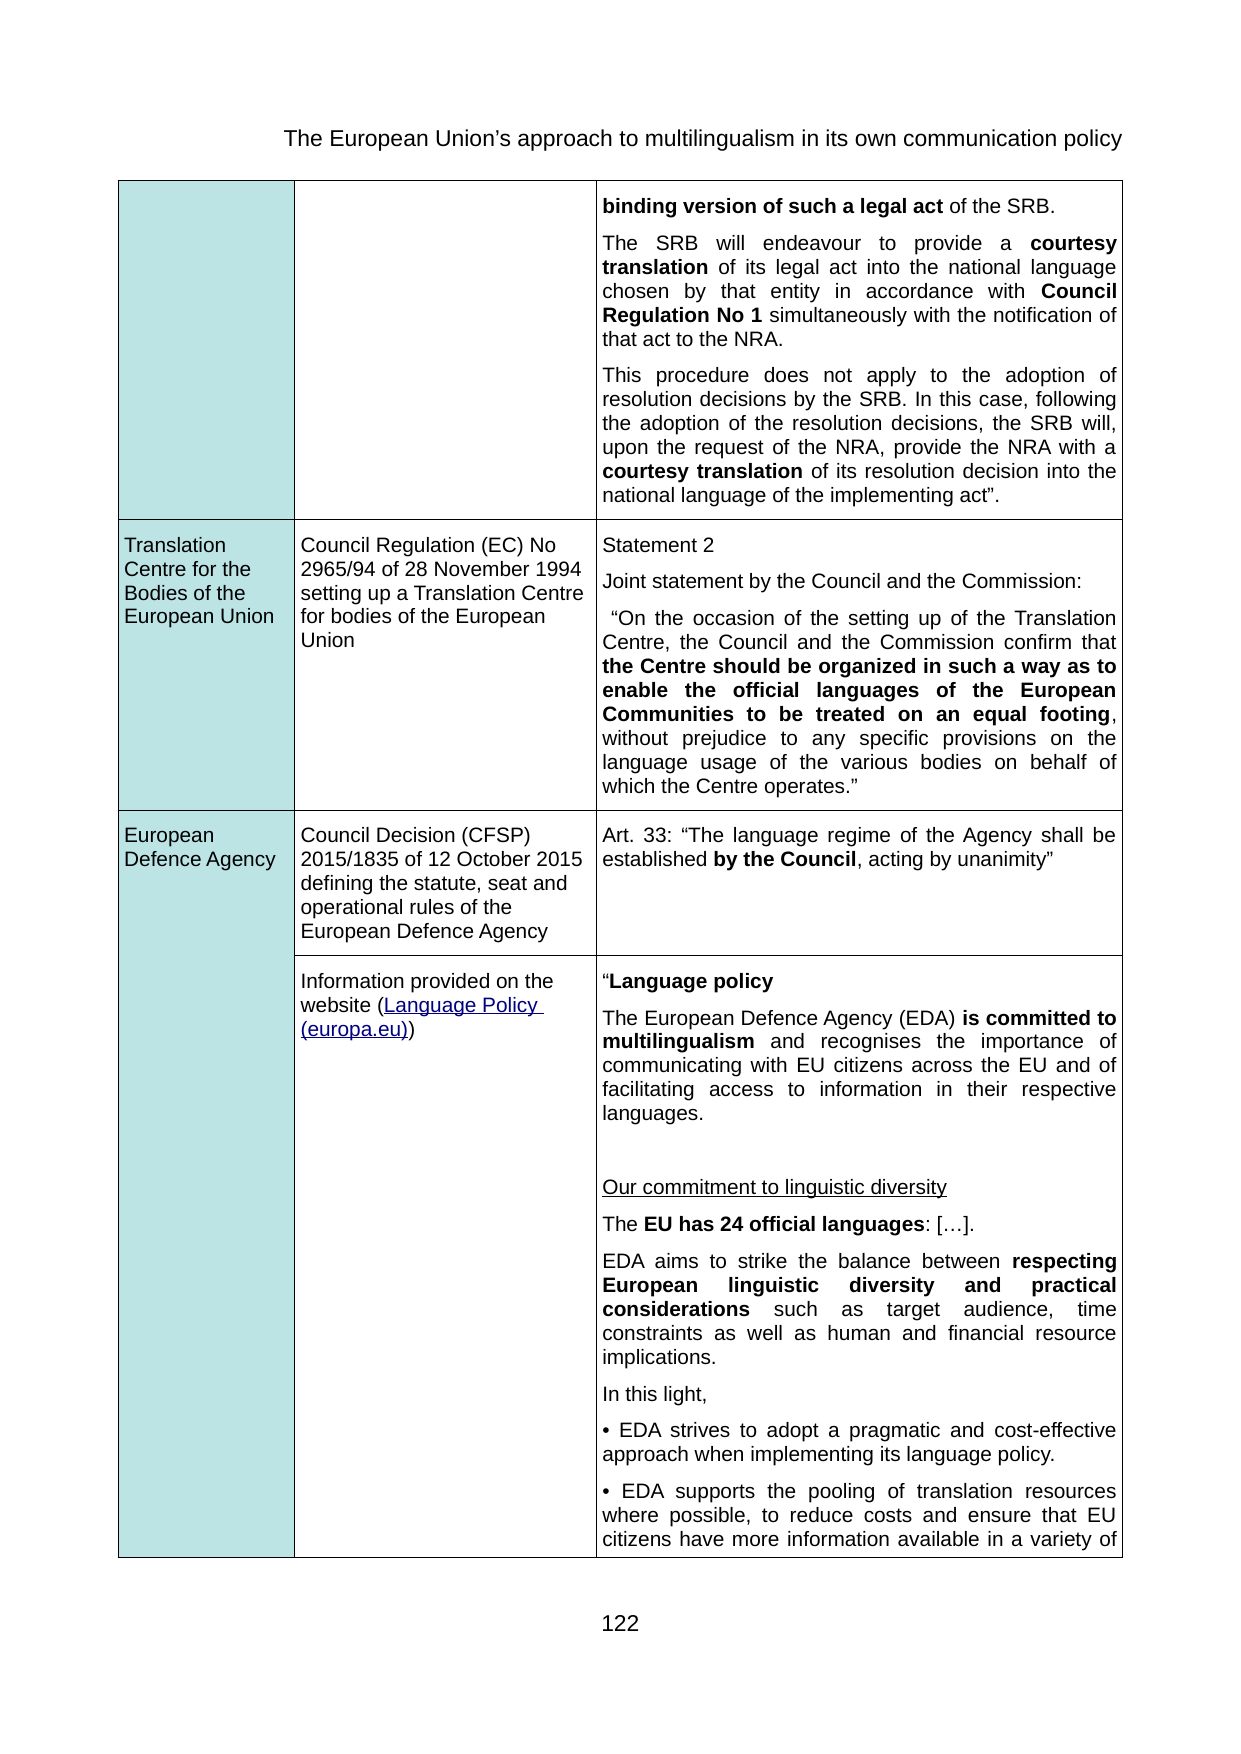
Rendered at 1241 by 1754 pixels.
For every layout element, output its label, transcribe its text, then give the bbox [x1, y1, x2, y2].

table_cell Council Decision (CFSP) 2015/1835 of 12 October 2015 defining the statute, seat and operational rules of the European Defence Agency [295, 811, 596, 955]
table_cell [295, 181, 596, 519]
table_cell binding version of such a legal act of the SRB. The SRB will endeavour to provide a courtesy translation of its legal act into the national language chosen by that entity in accordance with Council Regulation No 1 simultaneously with the notification of that act to the NRA. This procedure does not apply to the adoption of resolution decisions by the SRB. In this case, following the adoption of the resolution decisions, the SRB will, upon the request of the NRA, provide the NRA with a courtesy translation of its resolution decision into the national language of the implementing act”. [597, 181, 1122, 519]
table_cell Council Regulation (EC) No 2965/94 of 28 November 1994 setting up a Translation Centre for bodies of the European Union [295, 520, 596, 810]
table_cell “Language policy The European Defence Agency (EDA) is committed to multilingualism and recognises the importance of communicating with EU citizens across the EU and of facilitating access to information in their respective languages. Our commitment to linguistic diversity The EU has 24 official languages: […]. EDA aims to strike the balance between respecting European linguistic diversity and practical considerations such as target audience, time constraints as well as human and financial resource implications. In this light, • EDA strives to adopt a pragmatic and cost-effective approach when implementing its language policy. • EDA supports the pooling of translation resources where possible, to reduce costs and ensure that EU citizens have more information available in a variety of [597, 956, 1122, 1557]
table_cell Statement 2 Joint statement by the Council and the Commission: “On the occasion of the setting up of the Translation Centre, the Council and the Commission confirm that the Centre should be organized in such a way as to enable the official languages of the European Communities to be treated on an equal footing, without prejudice to any specific provisions on the language usage of the various bodies on behalf of which the Centre operates.” [597, 520, 1122, 810]
table_cell Information provided on the website (Language Policy (europa.eu)) [295, 956, 596, 1557]
table_cell Art. 33: “The language regime of the Agency shall be established by the Council, acting by unanimity” [597, 811, 1122, 955]
table_cell European Defence Agency [119, 811, 294, 1557]
table_cell Translation Centre for the Bodies of the European Union [119, 520, 294, 810]
table_cell [119, 181, 294, 519]
